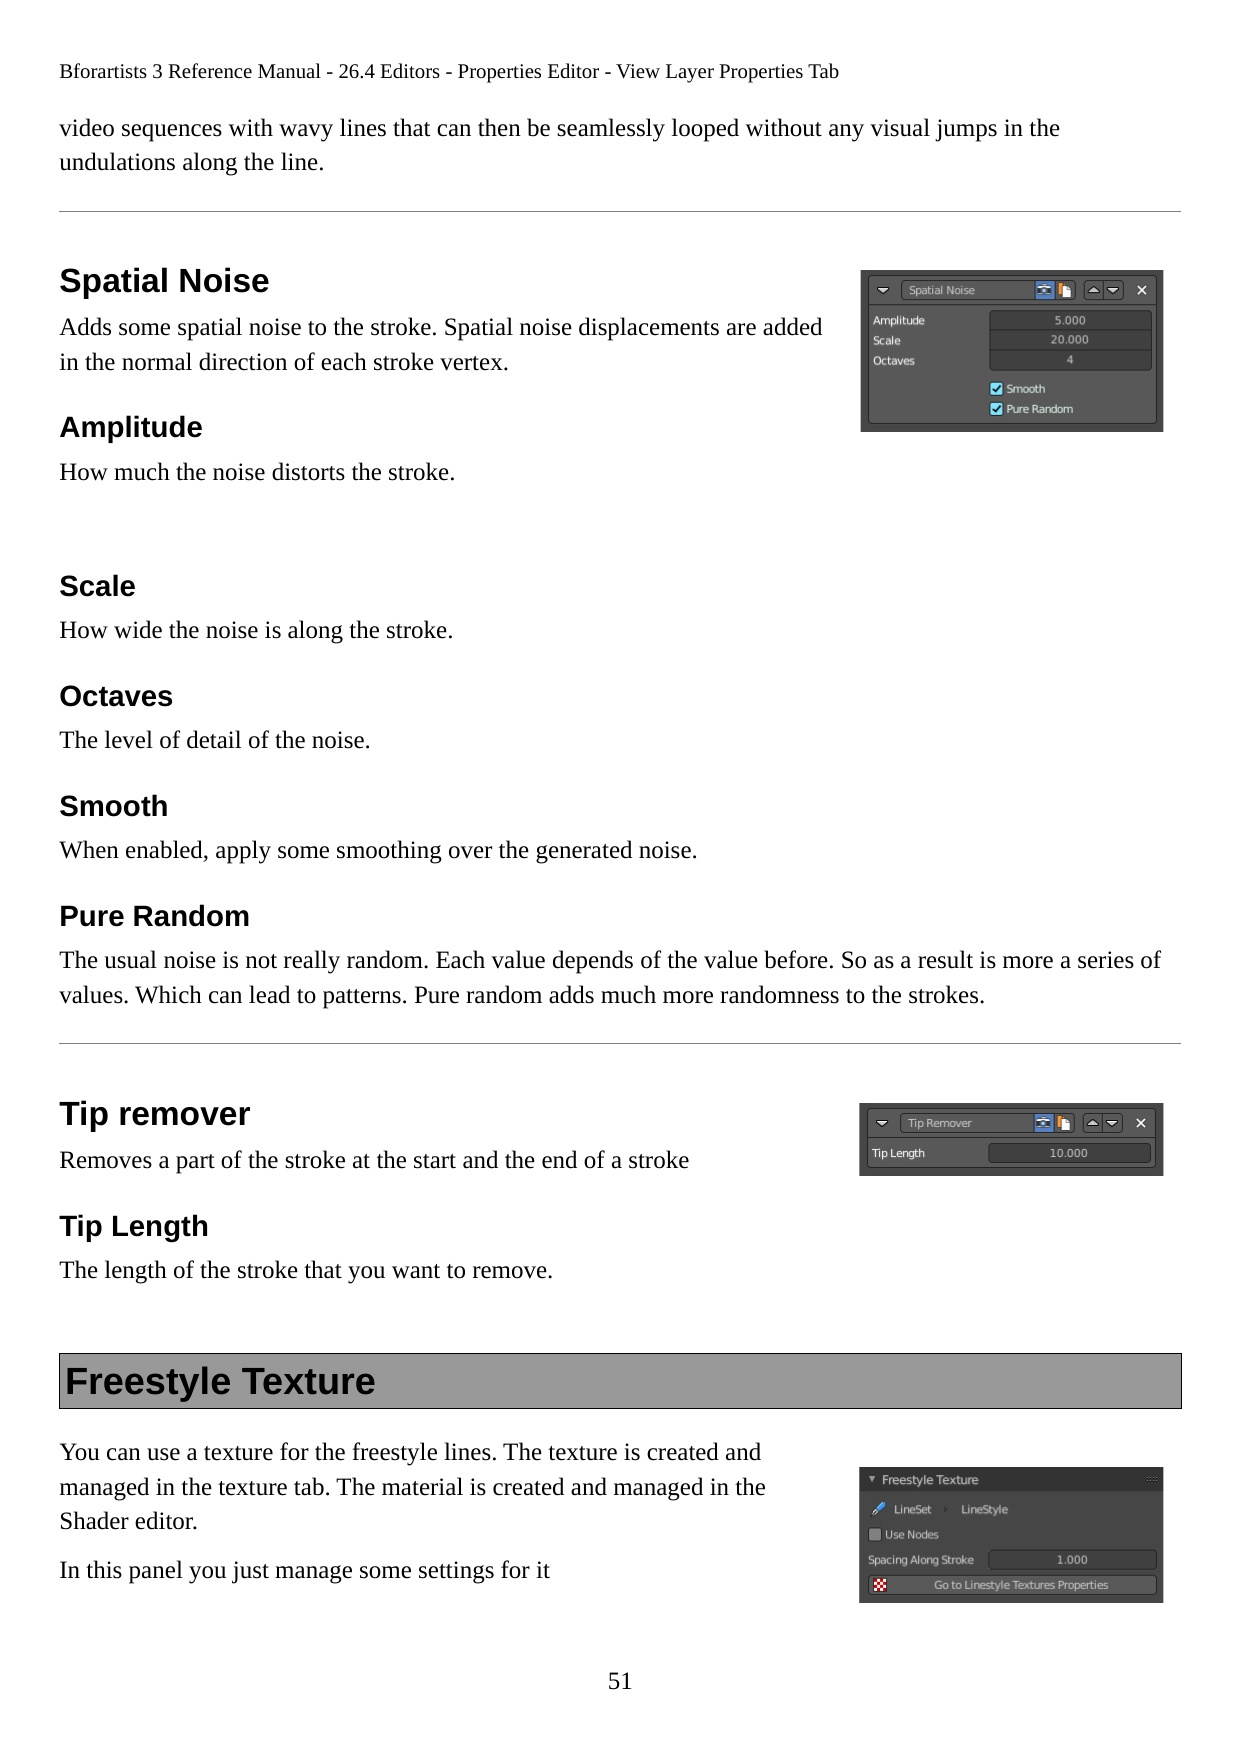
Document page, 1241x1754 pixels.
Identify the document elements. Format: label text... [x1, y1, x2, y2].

text How much the noise distorts the stroke. [59, 457, 1181, 485]
subtitle Scale [59, 569, 1181, 603]
picture [859, 1103, 1164, 1176]
text video sequences with wavy lines that can then be seamlessly looped without any visual jumps in the undulations along the line. [59, 113, 1181, 176]
subtitle Pure Random [59, 899, 1181, 933]
text How wide the noise is along the stroke. [59, 616, 1181, 644]
subtitle Smooth [59, 789, 1181, 823]
text The level of detail of the noise. [59, 726, 1181, 754]
picture [859, 1467, 1164, 1603]
text Adds some spatial noise to the stroke. Spatial noise displacements are added in the normal direction of each stroke vertex. [59, 312, 860, 376]
subtitle Tip Length [59, 1209, 1181, 1242]
text The usual noise is not really random. Each value depends of the value before. So as a result is more a series of values. Which can lead to patterns. Pure random adds much more randomness to the strokes. [59, 945, 1181, 1008]
subtitle Tip remover [59, 1094, 1181, 1132]
text You can use a texture for the freestyle lines. The texture is created and managed in the texture tab. The material is created and managed in the Shader editor. [59, 1437, 1181, 1535]
table_header Freestyle Texture [60, 1354, 1181, 1408]
text When enabled, apply some smoothing over the generated noise. [59, 835, 1181, 864]
subtitle Amplitude [59, 410, 1181, 444]
subtitle Spatial Noise [59, 261, 1181, 300]
text Removes a part of the stroke at the start and the end of a stroke [59, 1145, 859, 1174]
text In this panel you just manage some settings for it [59, 1555, 859, 1584]
text The length of the stroke that you want to remove. [59, 1255, 1181, 1284]
picture [860, 270, 1164, 432]
subtitle Octaves [59, 679, 1181, 713]
